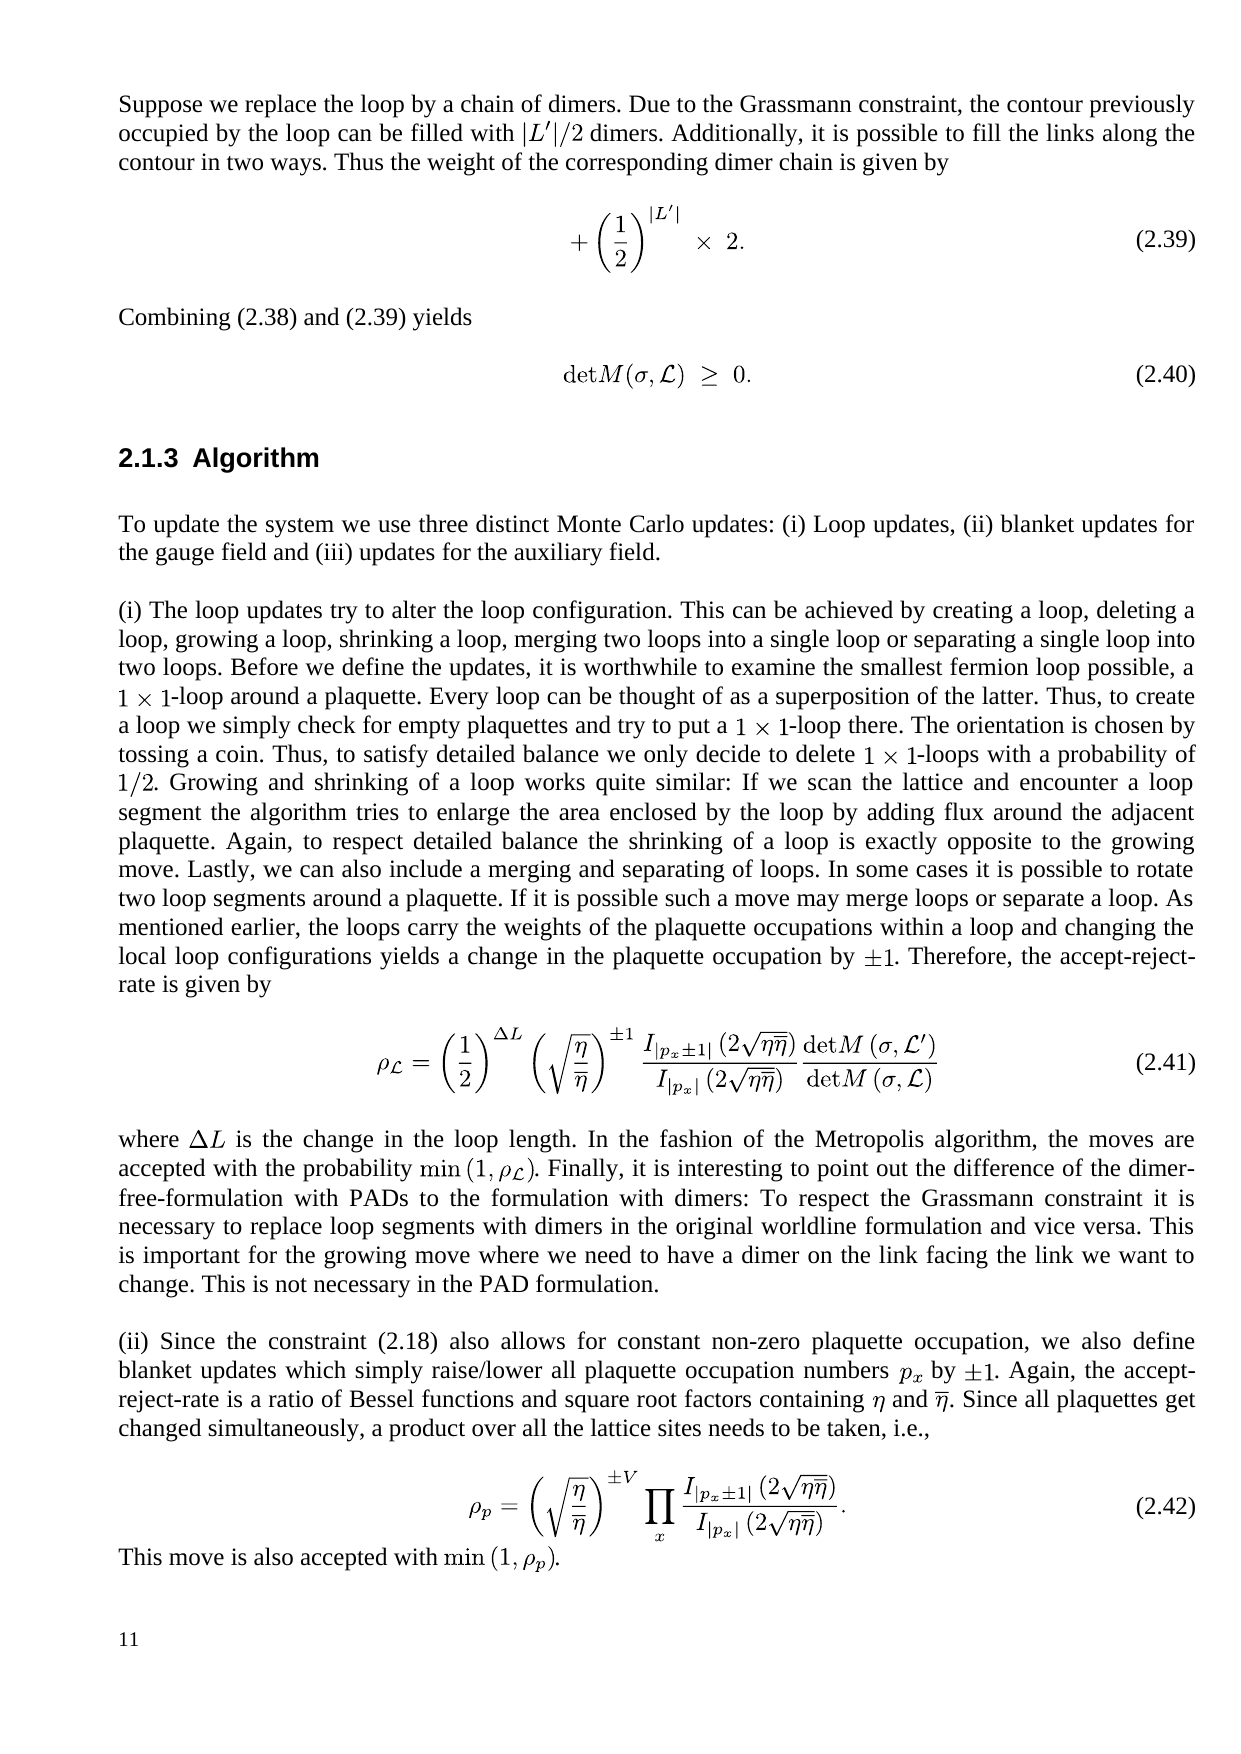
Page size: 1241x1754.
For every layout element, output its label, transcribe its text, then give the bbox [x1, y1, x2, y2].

text Combining (2.38) and (2.39) yields [118, 302, 1196, 330]
text (2.42) [638, 1470, 1196, 1542]
subtitle Algorithm [118, 442, 1196, 474]
text (2.41) [631, 1027, 1196, 1096]
text where is the change in the loop length. In the fashion of the Metropolis algorithm, the moves are accepted with the probability . Finally, it is interesting to point out the difference of the dimer-free-formulation with PADs to the formulation with dimers: To respect the Grassmann constraint it is necessary to replace loop segments with dimers in the original worldline formulation and vice versa. This is important for the growing move where we need to have a dimer on the link facing the link we want to change. This is not necessary in the PAD formulation. [118, 1124, 1196, 1298]
text (2.39) [633, 204, 1196, 273]
text Suppose we replace the loop by a chain of dimers. Due to the Grassmann constraint, the contour previously occupied by the loop can be filled with dimers. Additionally, it is possible to fill the links along the contour in two ways. Thus the weight of the corresponding dimer chain is given by [118, 89, 1196, 176]
text (ii) Since the constraint (2.18) also allows for constant non-zero plaquette occupation, we also define blanket updates which simply raise/lower all plaquette occupation numbers by . Again, the accept-reject-rate is a ratio of Bessel functions and square root factors containing and . Since all plaquettes get changed simultaneously, a product over all the lattice sites needs to be taken, i.e., [118, 1326, 1196, 1441]
text [118, 1470, 656, 1542]
text (i) The loop updates try to alter the loop configuration. This can be achieved by creating a loop, deleting a loop, growing a loop, shrinking a loop, merging two loops into a single loop or separating a single loop into two loops. Before we define the updates, it is worthwhile to examine the smallest fermion loop possible, a -loop around a plaquette. Every loop can be thought of as a superposition of the latter. Thus, to create a loop we simply check for empty plaquettes and try to put a -loop there. The orientation is chosen by tossing a coin. Thus, to satisfy detailed balance we only decide to delete -loops with a probability of . Growing and shrinking of a loop works quite similar: If we scan the lattice and encounter a loop segment the algorithm tries to enlarge the area enclosed by the loop by adding flux around the adjacent plaquette. Again, to respect detailed balance the shrinking of a loop is exactly opposite to the growing move. Lastly, we can also include a merging and separating of loops. In some cases it is possible to rotate two loop segments around a plaquette. If it is possible such a move may merge loops or separate a loop. As mentioned earlier, the loops carry the weights of the plaquette occupations within a loop and changing the local loop configurations yields a change in the plaquette occupation by . Therefore, the accept-reject-rate is given by [118, 595, 1196, 998]
text This move is also accepted with . [118, 1542, 1196, 1572]
text [118, 1027, 669, 1096]
text To update the system we use three distinct Monte Carlo updates: (i) Loop updates, (ii) blanket updates for the gauge field and (iii) updates for the auxiliary field. [118, 509, 1196, 566]
text [118, 204, 671, 273]
text (2.40) [118, 359, 1196, 389]
